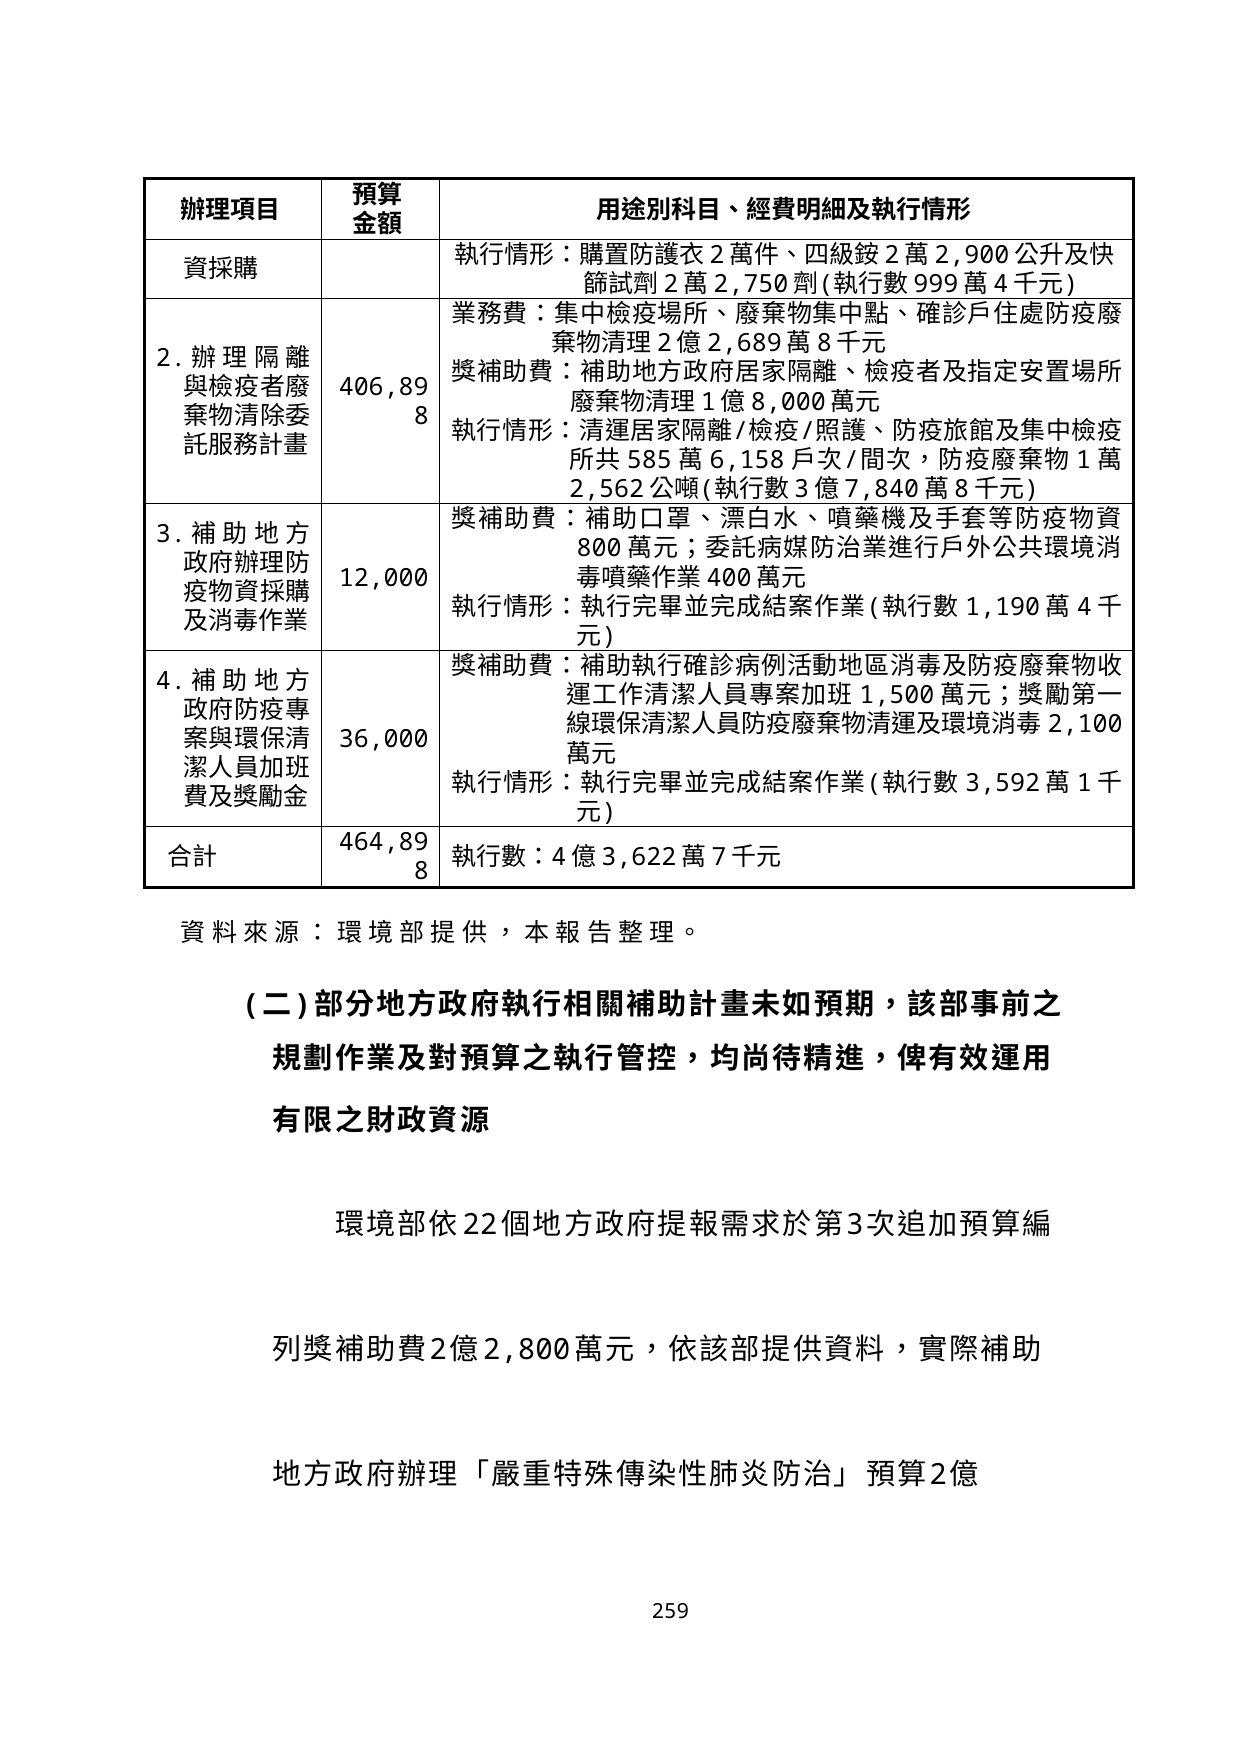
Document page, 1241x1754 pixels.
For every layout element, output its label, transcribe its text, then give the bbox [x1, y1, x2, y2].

table_cell 執行情形：購置防護衣2萬件、四級銨2萬2,900公升及快篩試劑2萬2,750劑(執行數999萬4千元) [440, 240, 1132, 298]
table_cell 獎補助費：補助口罩、漂白水、噴藥機及手套等防疫物資800萬元；委託病媒防治業進行戶外公共環境消毒噴藥作業400萬元 執行情形：執行完畢並完成結案作業(執行數1,190萬4千元) [440, 504, 1132, 650]
table_cell 36,000 [322, 651, 439, 826]
table_cell 合計 [146, 827, 321, 886]
table_cell 3.補助地方政府辦理防疫物資採購及消毒作業 [146, 504, 321, 650]
text 資料來源：環境部提供，本報告整理。 [129, 889, 1063, 951]
text (二)部分地方政府執行相關補助計畫未如預期，該部事前之規劃作業及對預算之執行管控，均尚待精進，俾有效運用有限之財政資源 [236, 951, 1063, 1139]
table_cell [322, 240, 439, 298]
text 環境部依22個地方政府提報需求於第3次追加預算編列獎補助費2億2,800萬元，依該部提供資料，實際補助地方政府辦理「嚴重特殊傳染性肺炎防治」預算2億 [266, 1139, 1063, 1514]
table_header 預算 金額 [322, 180, 439, 239]
table_header 用途別科目、經費明細及執行情形 [440, 180, 1132, 239]
table_cell 464,898 [322, 827, 439, 886]
table_cell 406,898 [322, 299, 439, 503]
table_cell 獎補助費：補助執行確診病例活動地區消毒及防疫廢棄物收運工作清潔人員專案加班1,500萬元；獎勵第一線環保清潔人員防疫廢棄物清運及環境消毒2,100萬元 執行情形：執行完畢並完成結案作業(執行數3,592萬1千元) [440, 651, 1132, 826]
table_cell 執行數：4億3,622萬7千元 [440, 827, 1132, 886]
table_cell 12,000 [322, 504, 439, 650]
table_cell 資採購 [146, 240, 321, 298]
table_header 辦理項目 [146, 180, 321, 239]
table_cell 業務費：集中檢疫場所、廢棄物集中點、確診戶住處防疫廢棄物清理2億2,689萬8千元 獎補助費：補助地方政府居家隔離、檢疫者及指定安置場所廢棄物清理1億8,000萬元 執行情形：清運居家隔離/檢疫/照護、防疫旅館及集中檢疫所共585萬6,158戶次/間次，防疫廢棄物1萬2,562公噸(執行數3億7,840萬8千元) [440, 299, 1132, 503]
table_cell 4.補助地方政府防疫專案與環保清潔人員加班費及獎勵金 [146, 651, 321, 826]
table_cell 2.辦理隔離與檢疫者廢棄物清除委託服務計畫 [146, 299, 321, 503]
